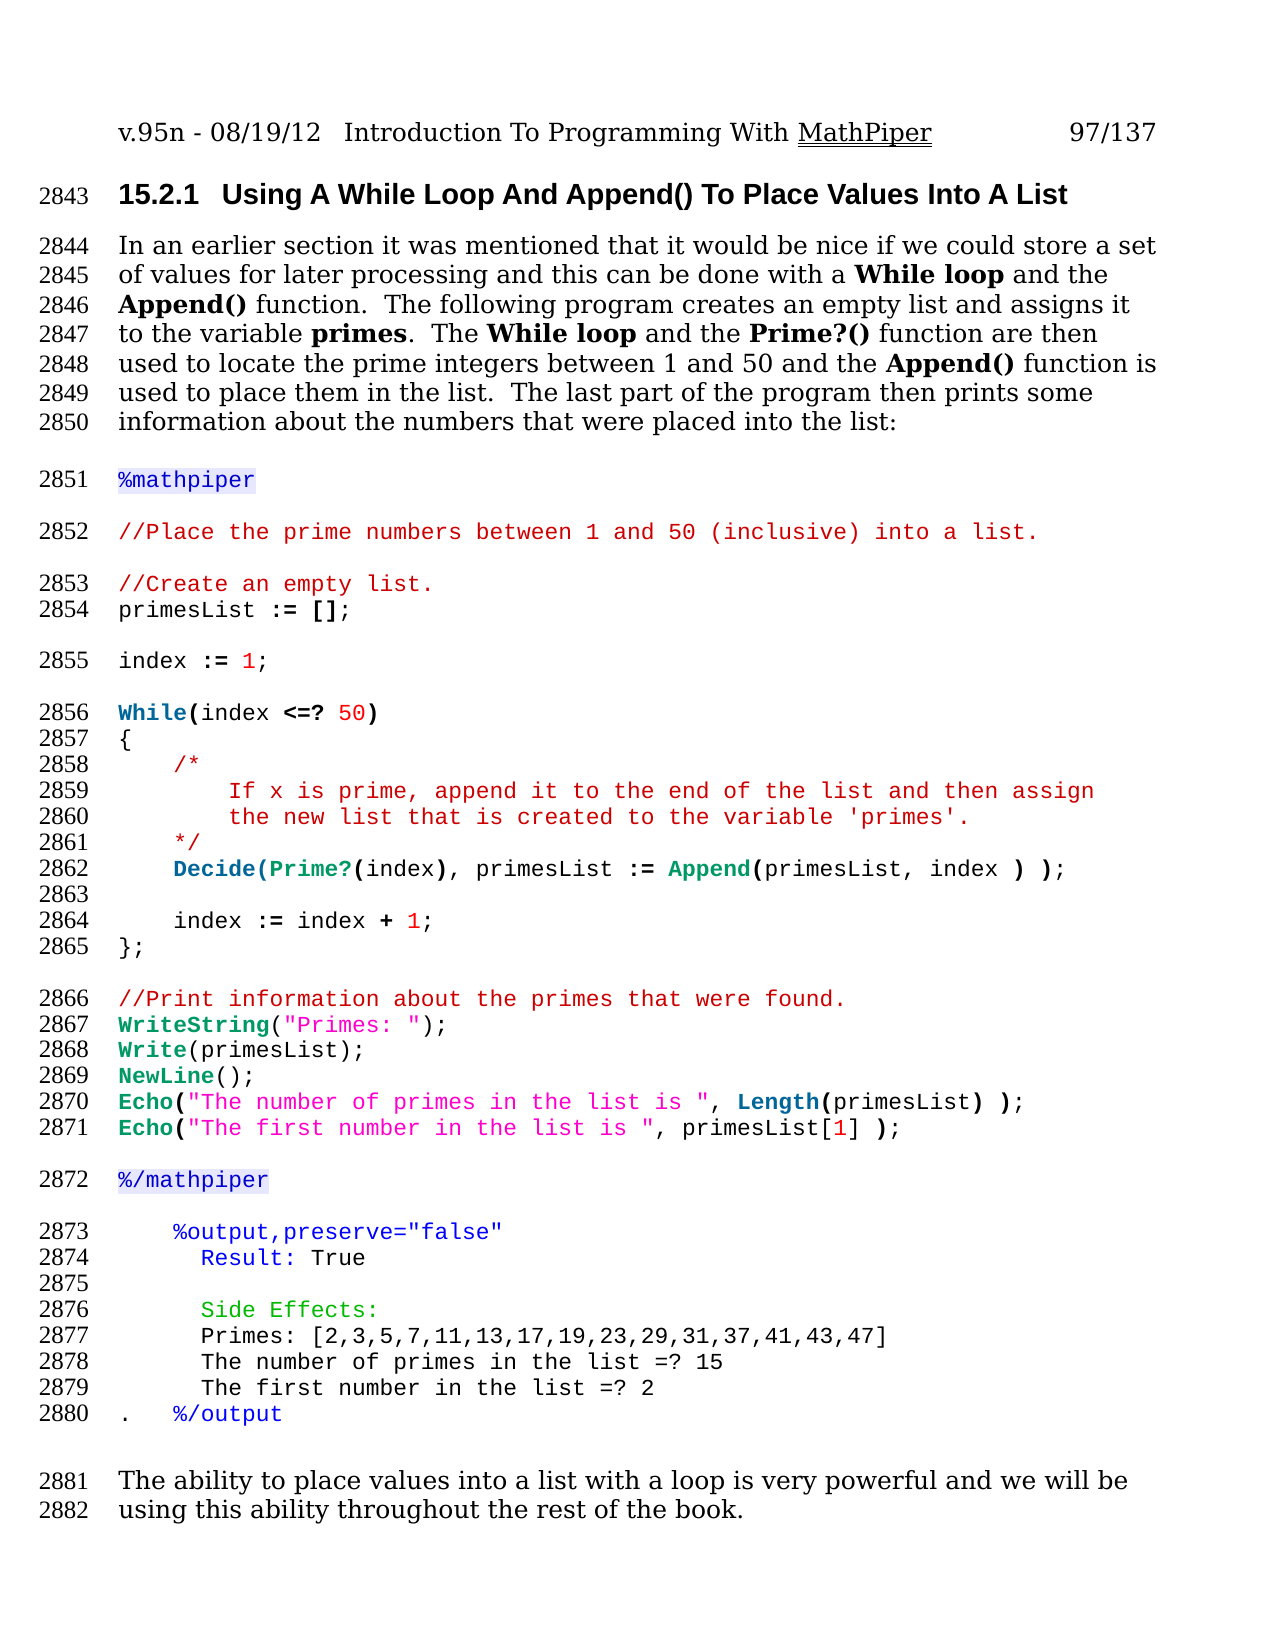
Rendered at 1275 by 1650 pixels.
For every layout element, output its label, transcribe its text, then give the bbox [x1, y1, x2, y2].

text Side Effects: [118, 1298, 1157, 1324]
text WriteString("Primes: "); [118, 1013, 1157, 1039]
text The first number in the list =? 2 [118, 1376, 1157, 1402]
text primesList := []; [118, 598, 1157, 624]
text The ability to place values into a list with a loop is very powerful and we will be using this ability throughout the rest of the book. [118, 1466, 1157, 1525]
text index := 1; [118, 650, 1157, 676]
text Result: True [118, 1246, 1157, 1272]
text %/mathpiper [118, 1168, 1157, 1194]
text }; [118, 935, 1157, 961]
text The number of primes in the list =? 15 [118, 1350, 1157, 1376]
text Echo("The number of primes in the list is ", Length(primesList) ); [118, 1091, 1157, 1117]
text //Place the prime numbers between 1 and 50 (inclusive) into a list. [118, 520, 1157, 546]
text Write(primesList); [118, 1039, 1157, 1065]
text the new list that is created to the variable 'primes'. [118, 805, 1157, 831]
text %output,preserve="false" [118, 1220, 1157, 1246]
text NewLine(); [118, 1065, 1157, 1091]
text //Print information about the primes that were found. [118, 987, 1157, 1013]
text { [118, 728, 1157, 753]
text /* [118, 753, 1157, 779]
subtitle Using A While Loop And Append() To Place Values Into A List [118, 177, 1157, 210]
text If x is prime, append it to the end of the list and then assign [118, 779, 1157, 805]
text index := index + 1; [118, 909, 1157, 935]
text In an earlier section it was mentioned that it would be nice if we could store a set of values for later processing and this can be done with a While loop and the Append() function. The following program creates an empty list and assigns it to the variable primes. The While loop and the Prime?() function are then used to locate the prime integers between 1 and 50 and the Append() function is used to place them in the list. The last part of the program then prints some information about the numbers that were placed into the list: [118, 231, 1157, 436]
text Decide(Prime?(index), primesList := Append(primesList, index ) ); [118, 857, 1157, 883]
text Primes: [2,3,5,7,11,13,17,19,23,29,31,37,41,43,47] [118, 1324, 1157, 1350]
text */ [118, 831, 1157, 857]
text . %/output [118, 1402, 1157, 1428]
text %mathpiper [118, 468, 1157, 494]
text Echo("The first number in the list is ", primesList[1] ); [118, 1117, 1157, 1143]
text //Create an empty list. [118, 572, 1157, 598]
text While(index <=? 50) [118, 702, 1157, 728]
